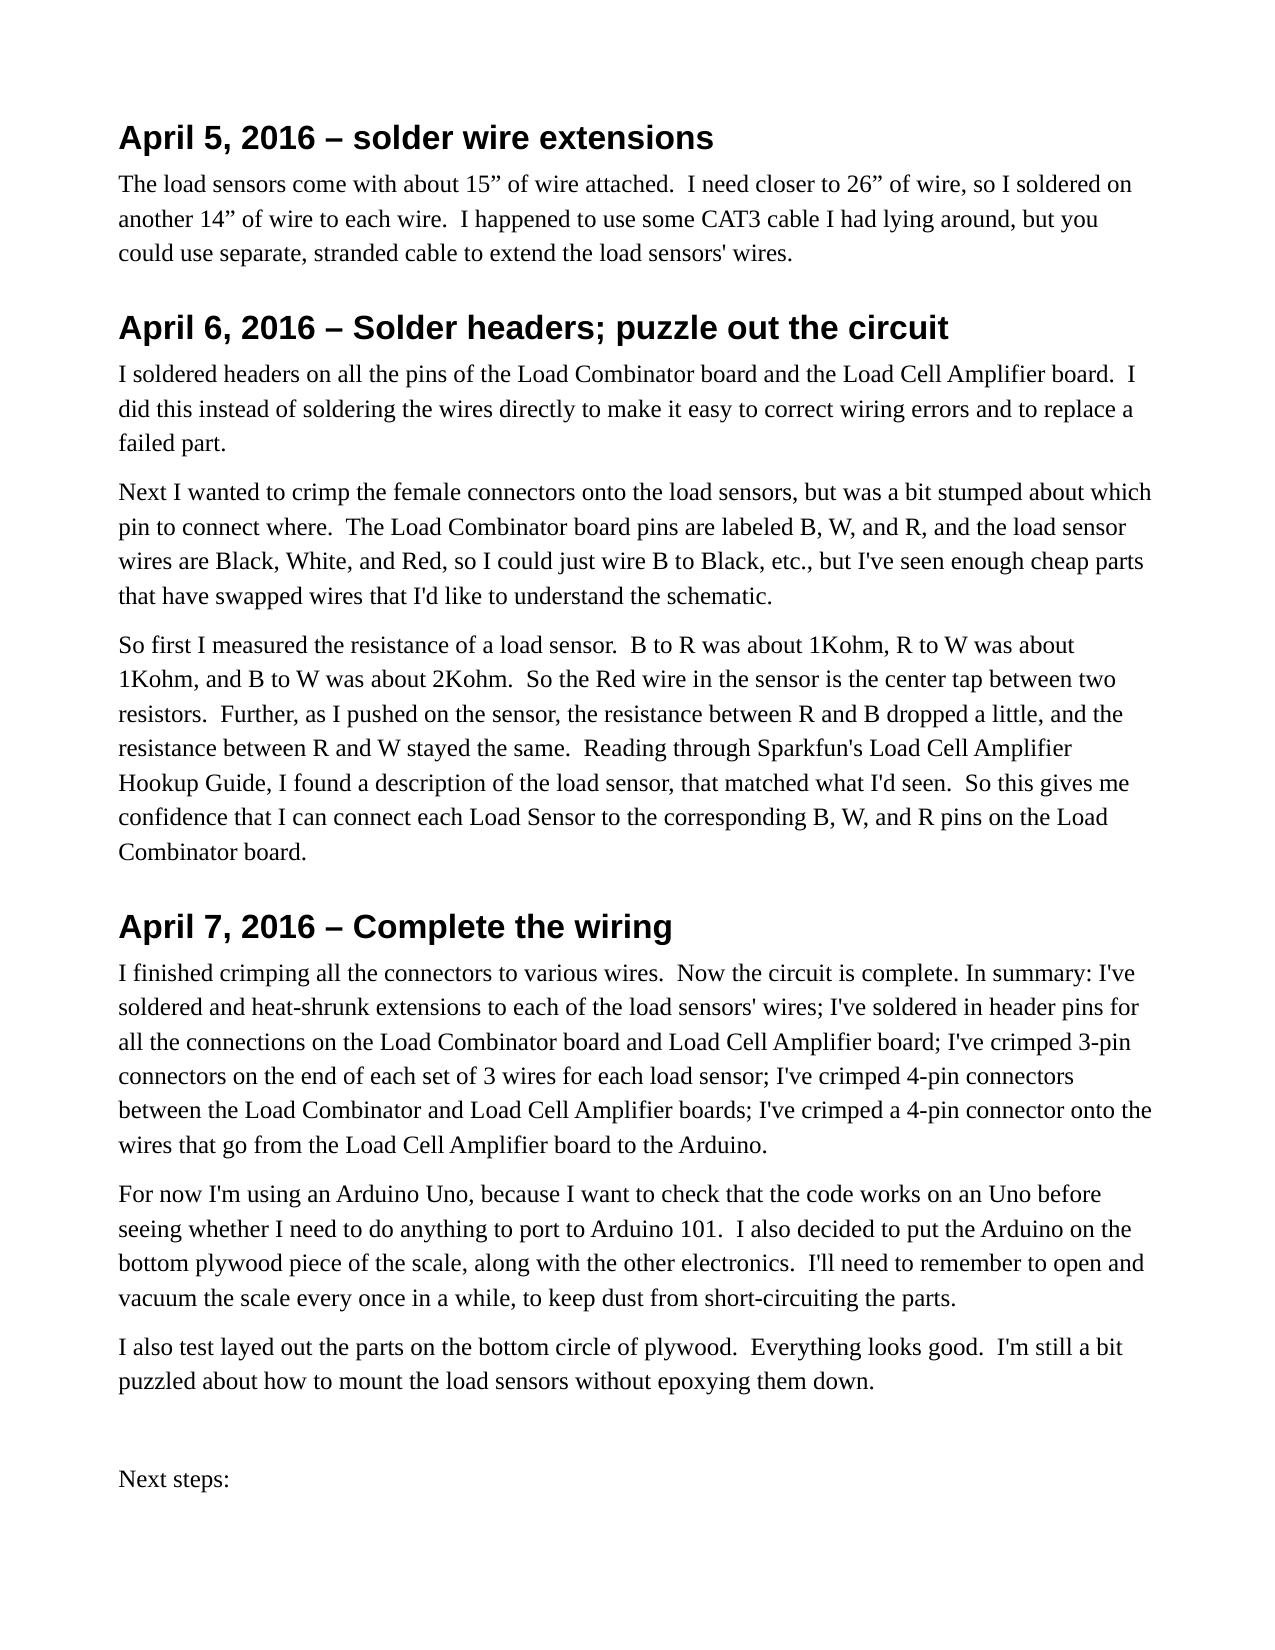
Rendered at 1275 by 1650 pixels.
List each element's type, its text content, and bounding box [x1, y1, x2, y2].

text Next I wanted to crimp the female connectors onto the load sensors, but was a bit stumped about which pin to connect where. The Load Combinator board pins are labeled B, W, and R, and the load sensor wires are Black, White, and Red, so I could just wire B to Black, etc., but I've seen enough cheap parts that have swapped wires that I'd like to understand the schematic. [118, 477, 1157, 609]
text I finished crimping all the connectors to various wires. Now the circuit is complete. In summary: I've soldered and heat-shrunk extensions to each of the load sensors' wires; I've soldered in header pins for all the connections on the Load Combinator board and Load Cell Amplifier board; I've crimped 3-pin connectors on the end of each set of 3 wires for each load sensor; I've crimped 4-pin connectors between the Load Combinator and Load Cell Amplifier boards; I've crimped a 4-pin connector onto the wires that go from the Load Cell Amplifier board to the Arduino. [118, 958, 1157, 1159]
text The load sensors come with about 15” of wire attached. I need closer to 26” of wire, so I soldered on another 14” of wire to each wire. I happened to use some CAT3 cable I had lying around, but you could use separate, stranded cable to extend the load sensors' wires. [118, 169, 1157, 267]
text For now I'm using an Arduino Uno, because I want to check that the code works on an Uno before seeing whether I need to do anything to port to Arduino 101. I also decided to put the Arduino on the bottom plywood piece of the scale, along with the other electronics. I'll need to remember to open and vacuum the scale every once in a while, to keep dust from short-circuiting the parts. [118, 1179, 1157, 1311]
text I soldered headers on all the pins of the Load Combinator board and the Load Cell Amplifier board. I did this instead of soldering the wires directly to make it easy to correct wiring errors and to replace a failed part. [118, 359, 1157, 457]
subtitle April 7, 2016 – Complete the wiring [118, 907, 1157, 945]
text So first I measured the resistance of a load sensor. B to R was about 1Kohm, R to W was about 1Kohm, and B to W was about 2Kohm. So the Red wire in the sensor is the center tap between two resistors. Further, as I pushed on the sensor, the resistance between R and B dropped a little, and the resistance between R and W stayed the same. Reading through Sparkfun's Load Cell Amplifier Hookup Guide, I found a description of the load sensor, that matched what I'd seen. So this gives me confidence that I can connect each Load Sensor to the corresponding B, W, and R pins on the Load Combinator board. [118, 630, 1157, 865]
subtitle April 5, 2016 – solder wire extensions [118, 118, 1157, 157]
subtitle April 6, 2016 – Solder headers; puzzle out the circuit [118, 308, 1157, 347]
text Next steps: [118, 1464, 1157, 1493]
text I also test layed out the parts on the bottom circle of plywood. Everything looks good. I'm still a bit puzzled about how to mount the load sensors without epoxying them down. [118, 1332, 1157, 1395]
